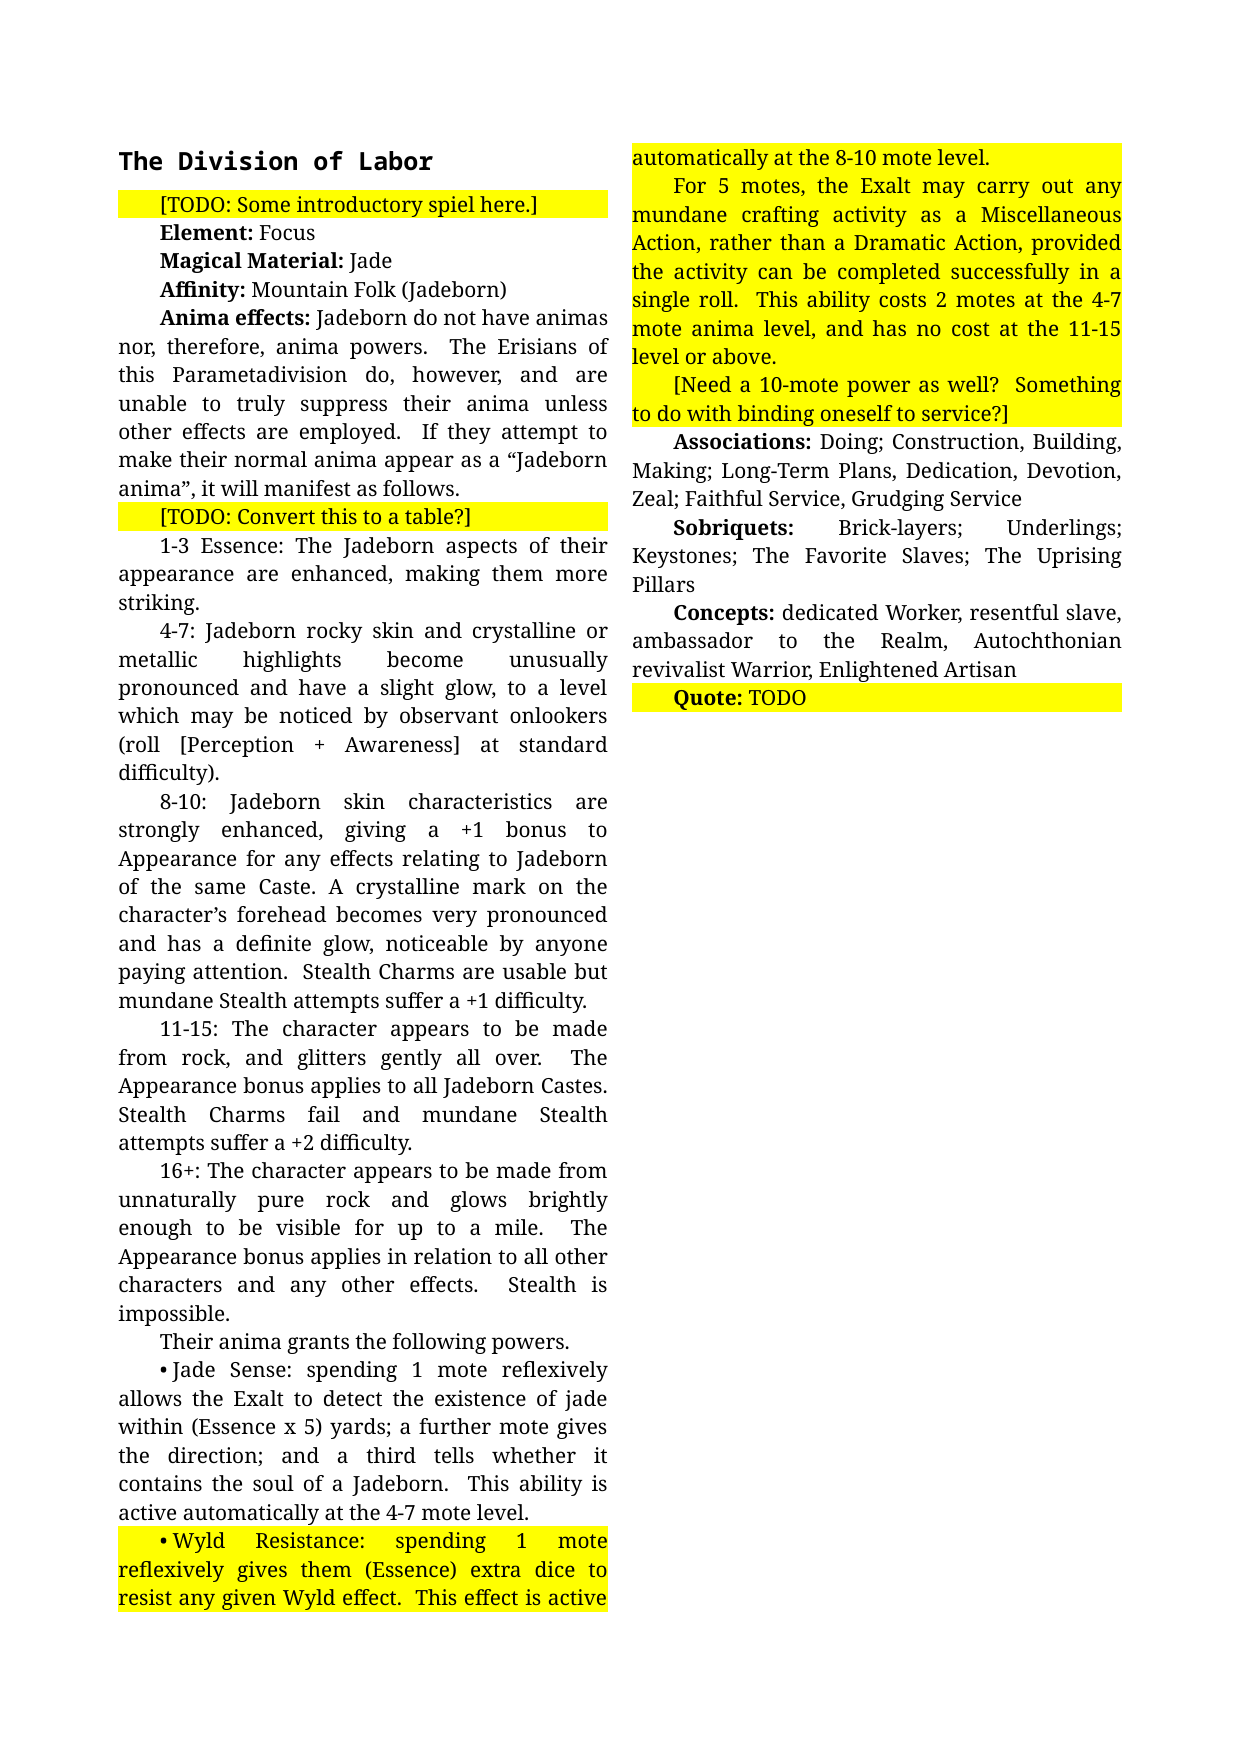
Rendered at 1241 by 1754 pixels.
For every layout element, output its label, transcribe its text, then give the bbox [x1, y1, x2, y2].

text Associations: Doing; Construction, Building, Making; Long-Term Plans, Dedication, Devotion, Zeal; Faithful Service, Grudging Service [632, 427, 1122, 513]
text 1-3 Essence: The Jadeborn aspects of their appearance are enhanced, making them more striking. [118, 531, 608, 616]
text Magical Material: Jade [118, 247, 608, 275]
text 11-15: The character appears to be made from rock, and glitters gently all over. The Appearance bonus applies to all Jadeborn Castes. Stealth Charms fail and mundane Stealth attempts suffer a +2 difficulty. [118, 1014, 608, 1157]
subtitle The Division of Labor [118, 143, 608, 177]
list Jade Sense: spending 1 mote reflexively allows the Exalt to detect the existence of jade within (Essence x 5) yards; a further mote gives the direction; and a third tells whether it contains the soul of a Jadeborn. This ability is active automatically at the 4-7 mote level. [118, 1356, 608, 1526]
text Quote: TODO [632, 683, 1122, 712]
text Their anima grants the following powers. [118, 1327, 608, 1356]
text [TODO: Convert this to a table?] [118, 502, 608, 531]
text [TODO: Some introductory spiel here.] [118, 190, 608, 218]
text [Need a 10-mote power as well? Something to do with binding oneself to service?] [632, 371, 1122, 427]
text Anima effects: Jadeborn do not have animas nor, therefore, anima powers. The Erisians of this Parametadivision do, however, and are unable to truly suppress their anima unless other effects are employed. If they attempt to make their normal anima appear as a “Jadeborn anima”, it will manifest as follows. [118, 303, 608, 502]
text Affinity: Mountain Folk (Jadeborn) [118, 275, 608, 303]
text Sobriquets: Brick-layers; Underlings; Keystones; The Favorite Slaves; The Uprising Pillars [632, 513, 1122, 598]
text For 5 motes, the Exalt may carry out any mundane crafting activity as a Miscellaneous Action, rather than a Dramatic Action, provided the activity can be completed successfully in a single roll. This ability costs 2 motes at the 4-7 mote anima level, and has no cost at the 11-15 level or above. [632, 172, 1122, 371]
text 8-10: Jadeborn skin characteristics are strongly enhanced, giving a +1 bonus to Appearance for any effects relating to Jadeborn of the same Caste. A crystalline mark on the character’s forehead becomes very pronounced and has a definite glow, noticeable by anyone paying attention. Stealth Charms are usable but mundane Stealth attempts suffer a +1 difficulty. [118, 787, 608, 1014]
text 16+: The character appears to be made from unnaturally pure rock and glows brightly enough to be visible for up to a mile. The Appearance bonus applies in relation to all other characters and any other effects. Stealth is impossible. [118, 1157, 608, 1327]
list automatically at the 8-10 mote level. [632, 143, 1122, 172]
text Element: Focus [118, 218, 608, 247]
list Wyld Resistance: spending 1 mote reflexively gives them (Essence) extra dice to resist any given Wyld effect. This effect is active [118, 1526, 608, 1612]
text 4-7: Jadeborn rocky skin and crystalline or metallic highlights become unusually pronounced and have a slight glow, to a level which may be noticed by observant onlookers (roll [Perception + Awareness] at standard difficulty). [118, 616, 608, 787]
text Concepts: dedicated Worker, resentful slave, ambassador to the Realm, Autochthonian revivalist Warrior, Enlightened Artisan [632, 598, 1122, 683]
